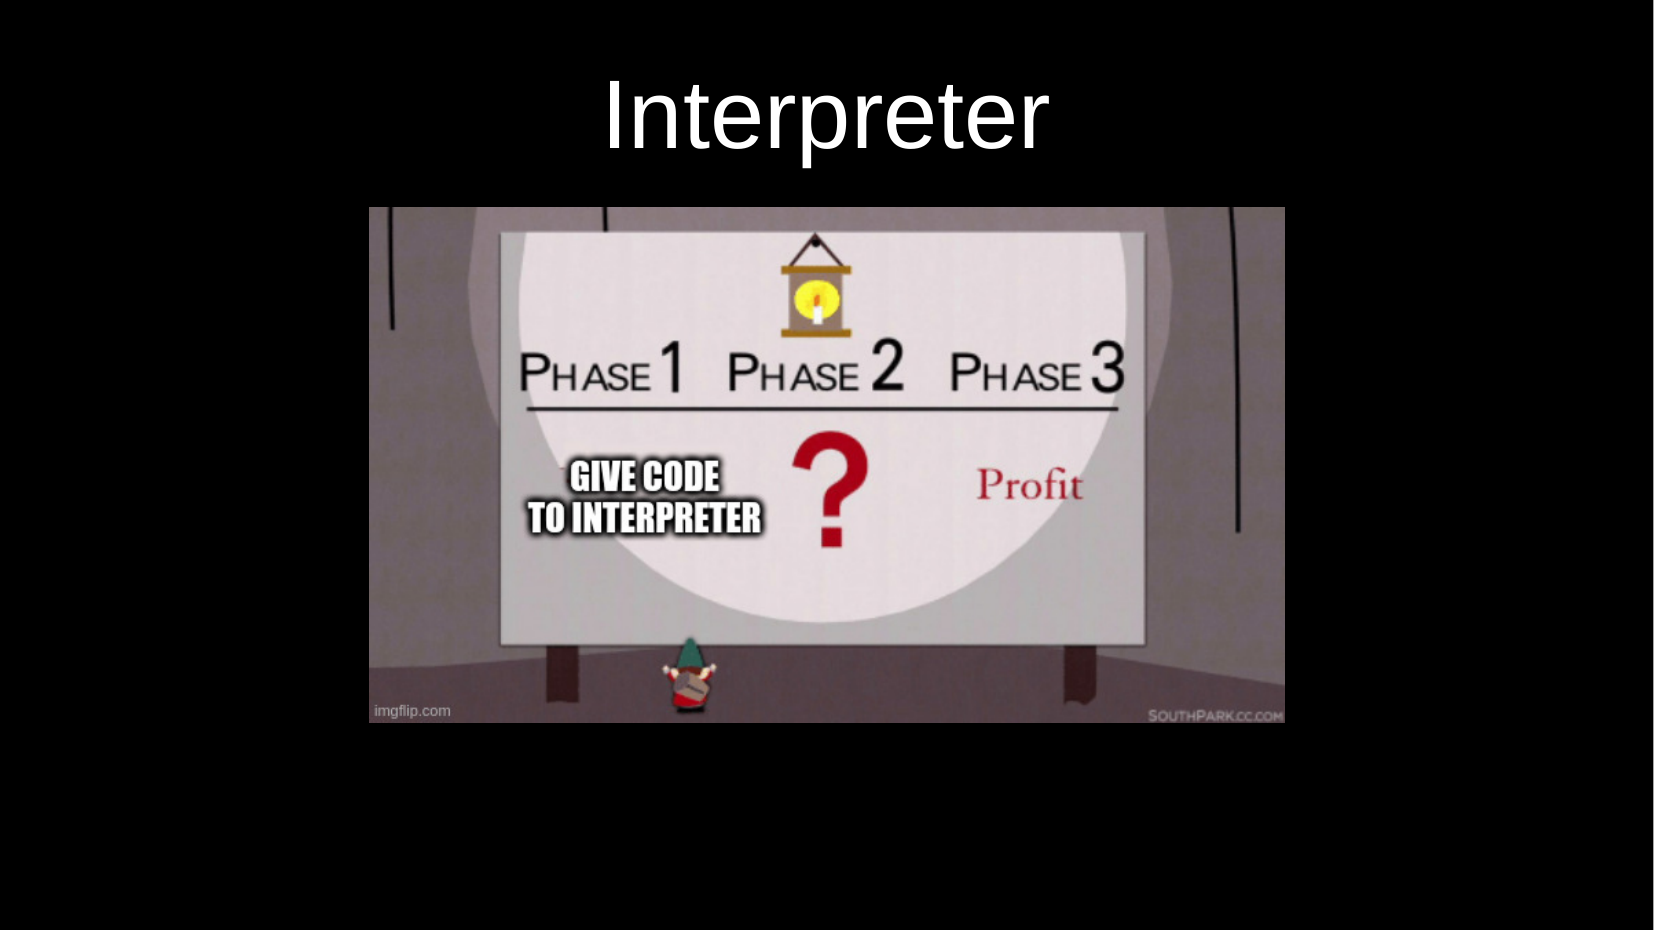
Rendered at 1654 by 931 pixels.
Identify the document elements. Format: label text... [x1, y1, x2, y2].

picture [369, 207, 1285, 723]
title Interpreter [82, 37, 1571, 193]
